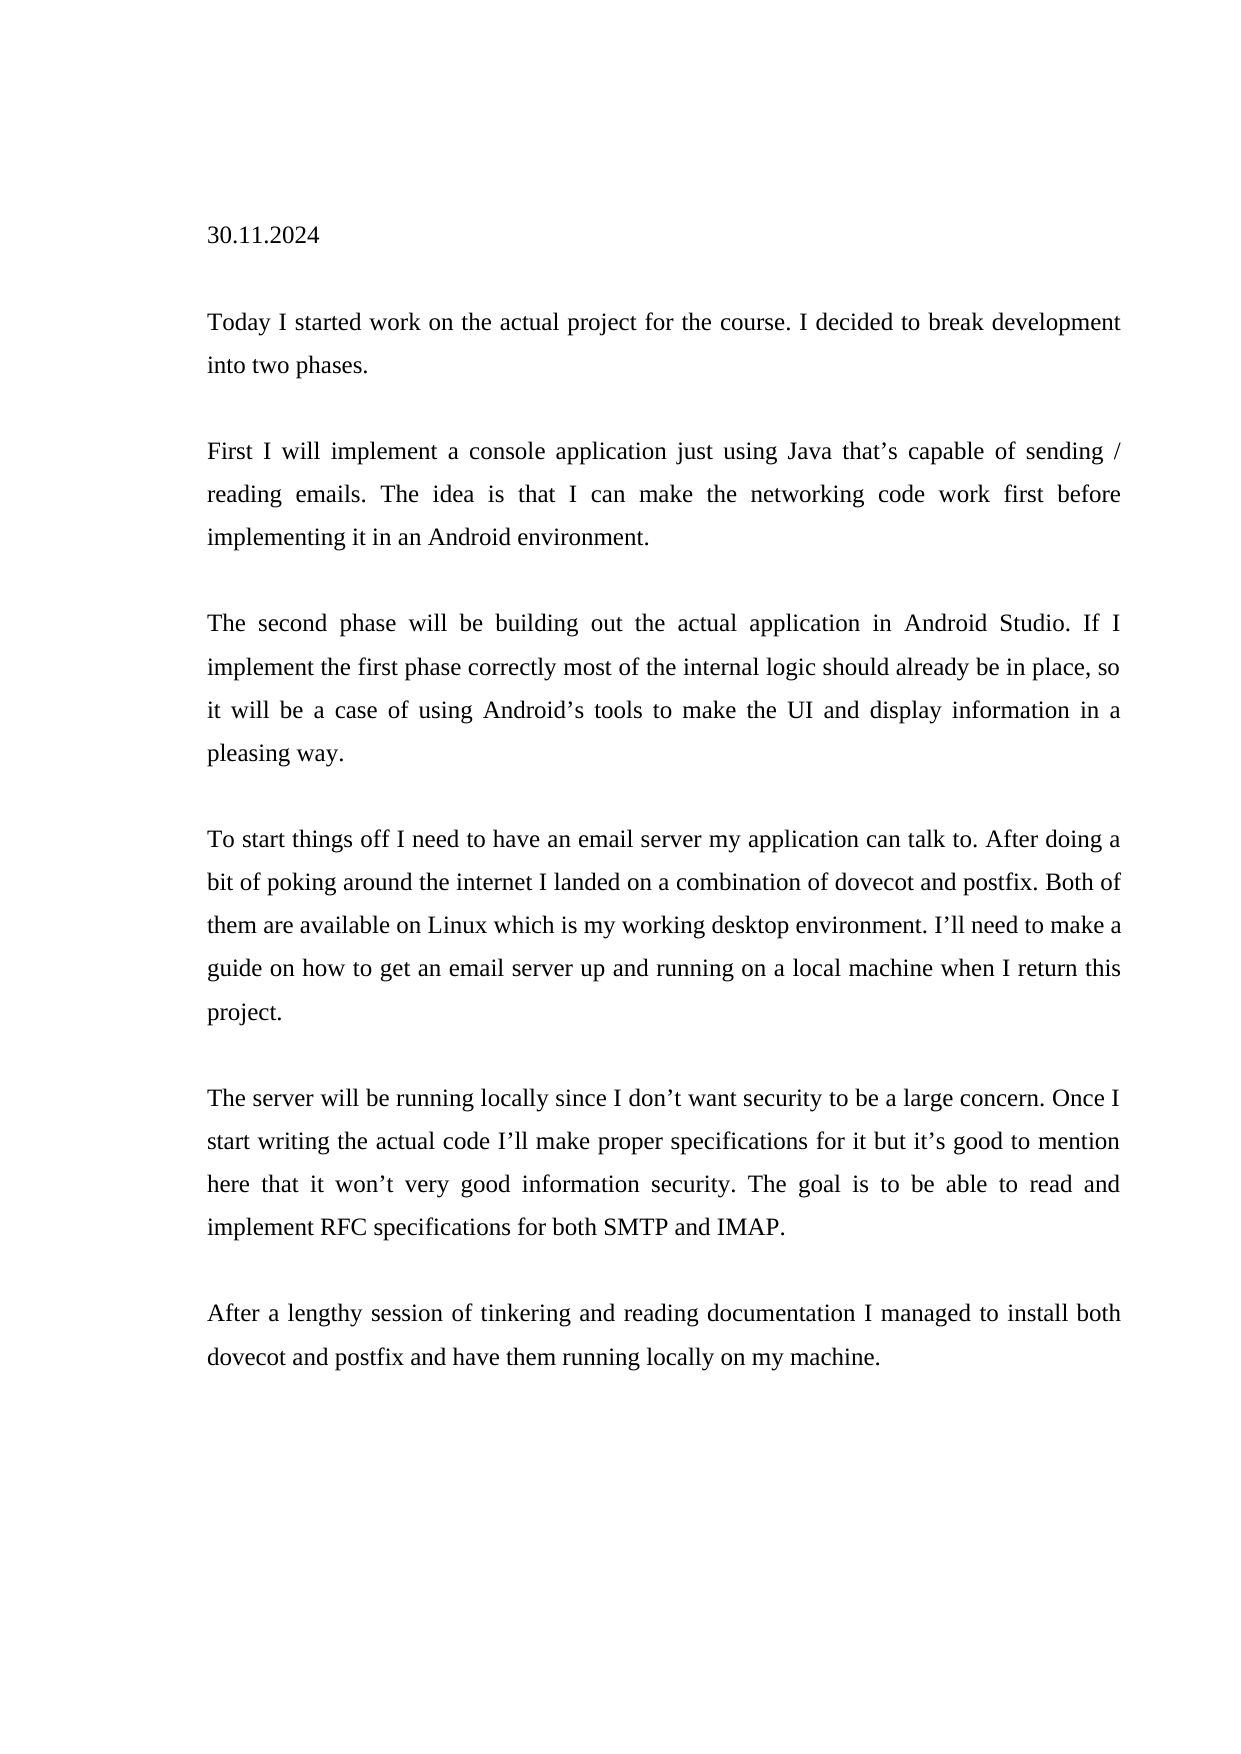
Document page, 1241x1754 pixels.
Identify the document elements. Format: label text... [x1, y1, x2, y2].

text First I will implement a console application just using Java that’s capable of sending / reading emails. The idea is that I can make the networking code work first before implementing it in an Android environment. [207, 436, 1122, 551]
text The second phase will be building out the actual application in Android Studio. If I implement the first phase correctly most of the internal logic should already be in place, so it will be a case of using Android’s tools to make the UI and display information in a pleasing way. [207, 608, 1122, 767]
text 30.11.2024 [207, 220, 1122, 249]
text Today I started work on the actual project for the course. I decided to break development into two phases. [207, 307, 1122, 378]
text To start things off I need to have an email server my application can talk to. After doing a bit of poking around the internet I landed on a combination of dovecot and postfix. Both of them are available on Linux which is my working desktop environment. I’ll need to make a guide on how to get an email server up and running on a local machine when I return this project. [207, 824, 1122, 1025]
text The server will be running locally since I don’t want security to be a large concern. Once I start writing the actual code I’ll make proper specifications for it but it’s good to mention here that it won’t very good information security. The goal is to be able to read and implement RFC specifications for both SMTP and IMAP. [207, 1083, 1122, 1241]
text After a lengthy session of tinkering and reading documentation I managed to install both dovecot and postfix and have them running locally on my machine. [207, 1298, 1122, 1370]
